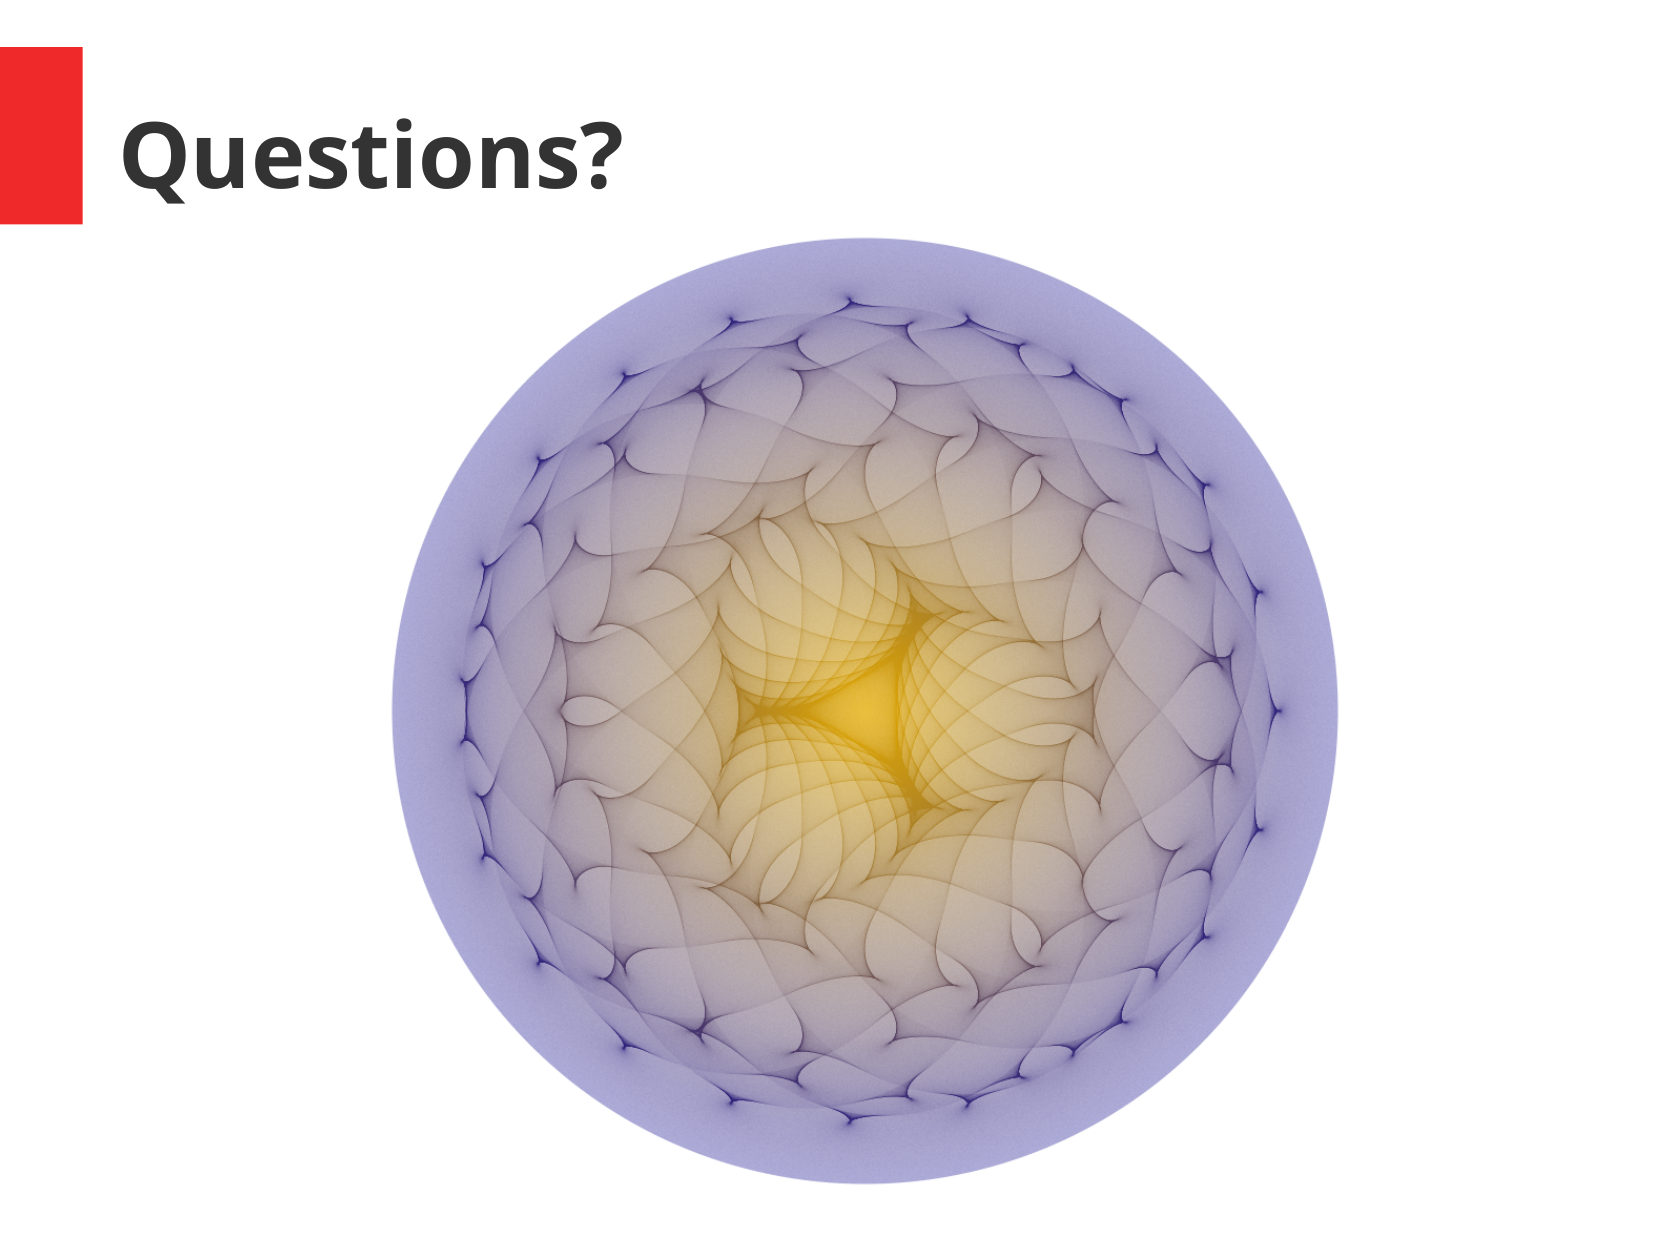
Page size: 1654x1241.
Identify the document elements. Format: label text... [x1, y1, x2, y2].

title Questions? [118, 49, 1571, 257]
picture [339, 257, 1390, 1236]
